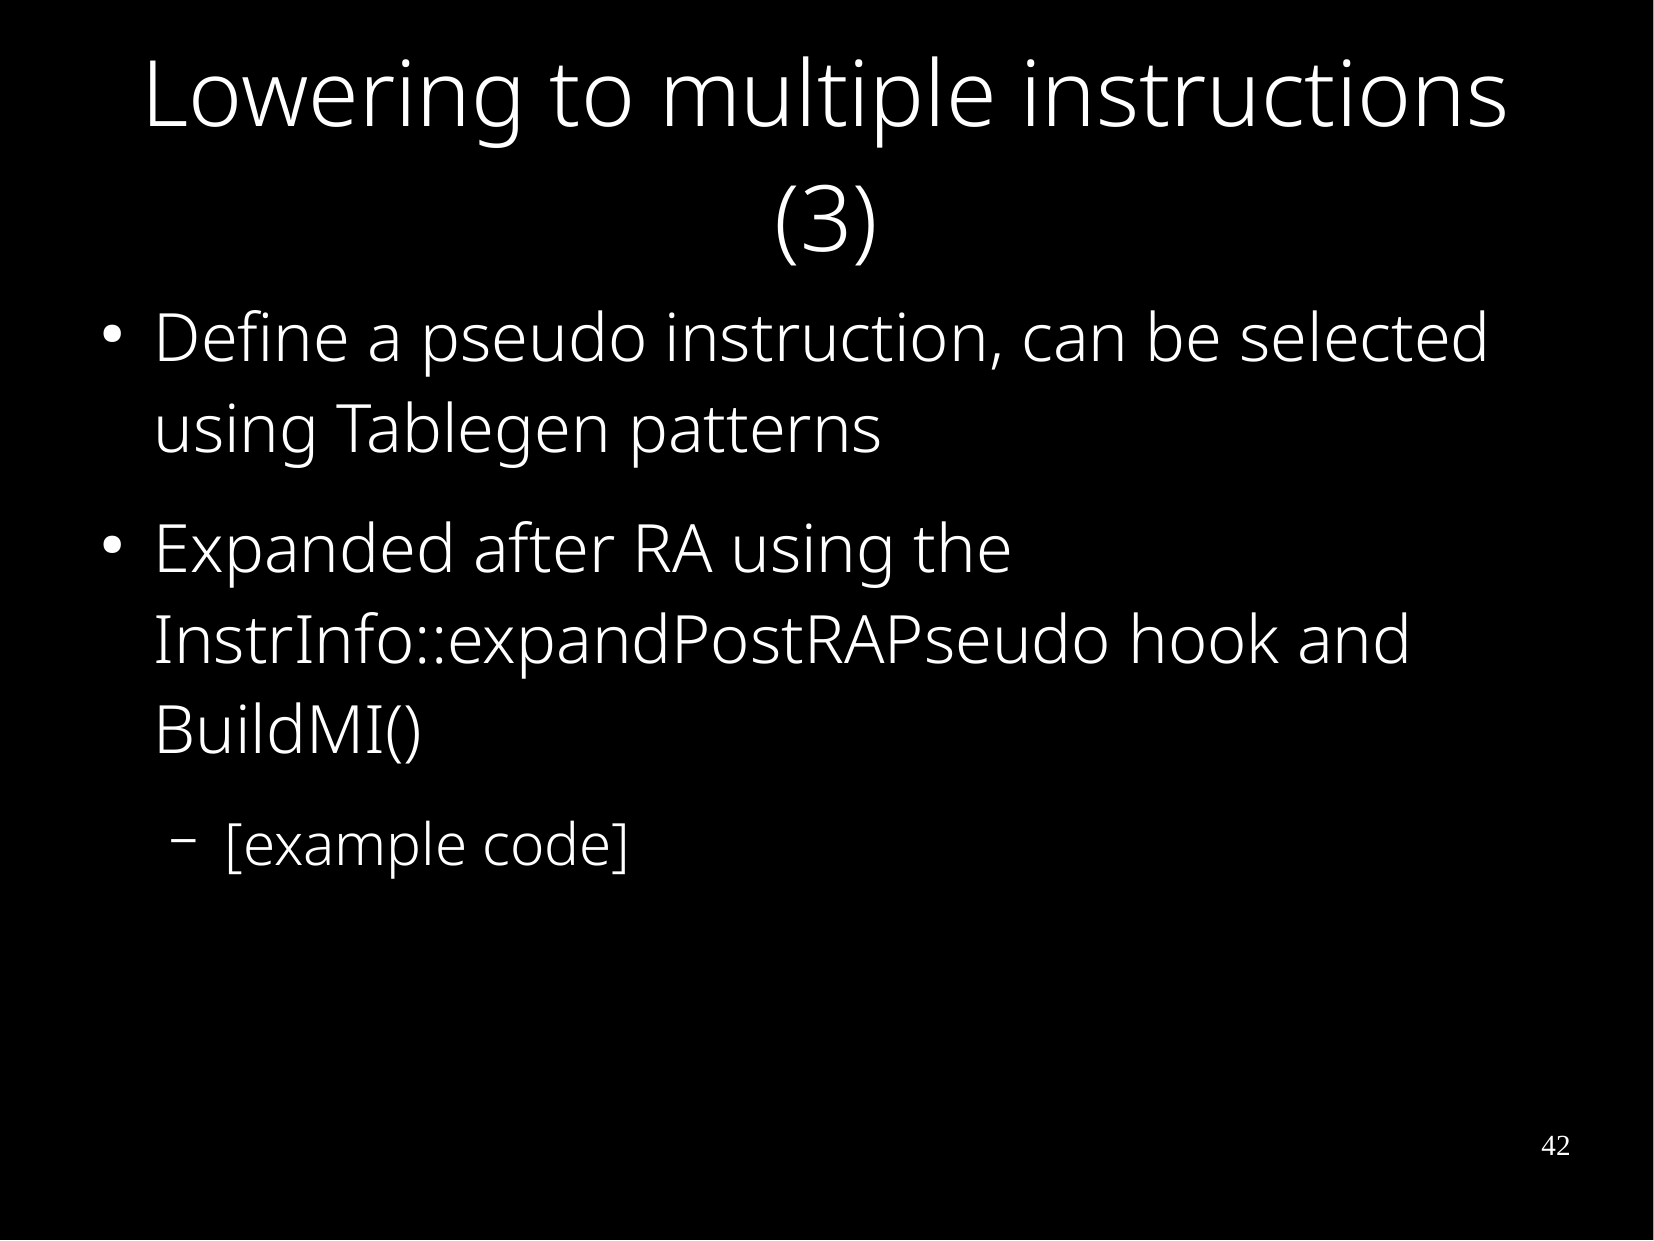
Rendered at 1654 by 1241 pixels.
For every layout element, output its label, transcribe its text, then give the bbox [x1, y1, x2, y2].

list Define a pseudo instruction, can be selected using Tablegen patterns Expanded after RA using the InstrInfo::expandPostRAPseudo hook and BuildMI() [example code] [82, 290, 1571, 1010]
title Lowering to multiple instructions (3) [82, 45, 1571, 261]
